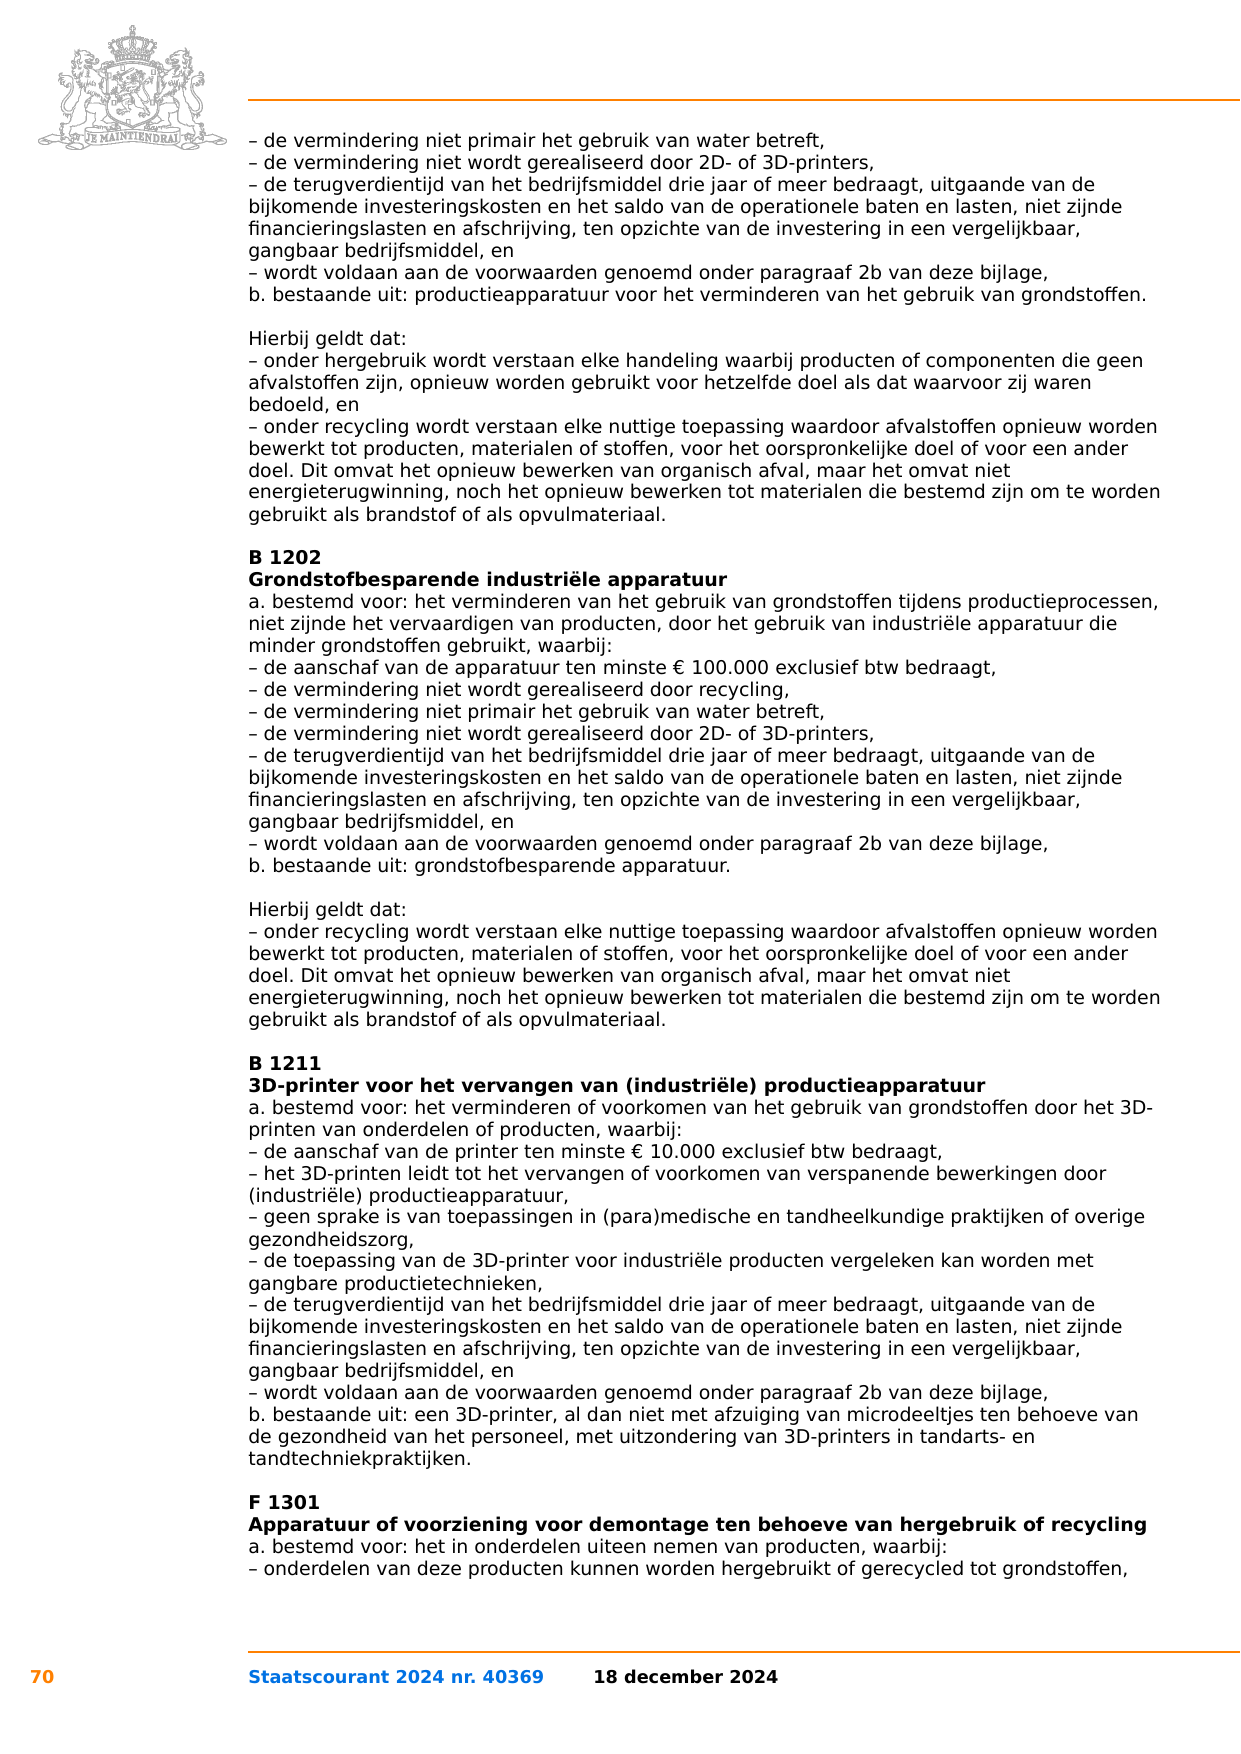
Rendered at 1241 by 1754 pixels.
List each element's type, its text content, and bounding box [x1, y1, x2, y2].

text – de toepassing van de 3D-printer voor industriële producten vergeleken kan worden met gangbare productietechnieken, [248, 1250, 1163, 1294]
text – onderdelen van deze producten kunnen worden hergebruikt of gerecycled tot grondstoffen, [248, 1558, 1163, 1580]
text 3D-printer voor het vervangen van (industriële) productieapparatuur [248, 1074, 1163, 1097]
picture [38, 25, 227, 150]
text – de terugverdientijd van het bedrijfsmiddel drie jaar of meer bedraagt, uitgaande van de bijkomende investeringskosten en het saldo van de operationele baten en lasten, niet zijnde financieringslasten en afschrijving, ten opzichte van de investering in een vergelijkbaar, gangbaar bedrijfsmiddel, en [248, 745, 1163, 833]
text a. bestemd voor: het verminderen van het gebruik van grondstoffen tijdens productieprocessen, niet zijnde het vervaardigen van producten, door het gebruik van industriële apparatuur die minder grondstoffen gebruikt, waarbij: [248, 591, 1163, 657]
text – de vermindering niet primair het gebruik van water betreft, [248, 130, 1163, 152]
text Grondstofbesparende industriële apparatuur [248, 569, 1163, 591]
text – onder recycling wordt verstaan elke nuttige toepassing waardoor afvalstoffen opnieuw worden bewerkt tot producten, materialen of stoffen, voor het oorspronkelijke doel of voor een ander doel. Dit omvat het opnieuw bewerken van organisch afval, maar het omvat niet energieterugwinning, noch het opnieuw bewerken tot materialen die bestemd zijn om te worden gebruikt als brandstof of als opvulmateriaal. [248, 921, 1163, 1031]
text – de vermindering niet wordt gerealiseerd door 2D- of 3D-printers, [248, 723, 1163, 745]
text – de terugverdientijd van het bedrijfsmiddel drie jaar of meer bedraagt, uitgaande van de bijkomende investeringskosten en het saldo van de operationele baten en lasten, niet zijnde financieringslasten en afschrijving, ten opzichte van de investering in een vergelijkbaar, gangbaar bedrijfsmiddel, en [248, 1294, 1163, 1382]
text – de aanschaf van de printer ten minste € 10.000 exclusief btw bedraagt, [248, 1141, 1163, 1162]
text – het 3D-printen leidt tot het vervangen of voorkomen van verspanende bewerkingen door (industriële) productieapparatuur, [248, 1162, 1163, 1206]
text Apparatuur of voorziening voor demontage ten behoeve van hergebruik of recycling [248, 1514, 1163, 1536]
text b. bestaande uit: productieapparatuur voor het verminderen van het gebruik van grondstoffen. [248, 284, 1163, 306]
text B 1202 [248, 547, 1163, 569]
text – onder recycling wordt verstaan elke nuttige toepassing waardoor afvalstoffen opnieuw worden bewerkt tot producten, materialen of stoffen, voor het oorspronkelijke doel of voor een ander doel. Dit omvat het opnieuw bewerken van organisch afval, maar het omvat niet energieterugwinning, noch het opnieuw bewerken tot materialen die bestemd zijn om te worden gebruikt als brandstof of als opvulmateriaal. [248, 416, 1163, 525]
text b. bestaande uit: grondstofbesparende apparatuur. [248, 855, 1163, 877]
text a. bestemd voor: het in onderdelen uiteen nemen van producten, waarbij: [248, 1536, 1163, 1558]
text – de vermindering niet primair het gebruik van water betreft, [248, 701, 1163, 723]
text B 1211 [248, 1053, 1163, 1074]
text – wordt voldaan aan de voorwaarden genoemd onder paragraaf 2b van deze bijlage, [248, 1382, 1163, 1404]
text – de vermindering niet wordt gerealiseerd door 2D- of 3D-printers, [248, 152, 1163, 174]
text – onder hergebruik wordt verstaan elke handeling waarbij producten of componenten die geen afvalstoffen zijn, opnieuw worden gebruikt voor hetzelfde doel als dat waarvoor zij waren bedoeld, en [248, 349, 1163, 416]
text b. bestaande uit: een 3D-printer, al dan niet met afzuiging van microdeeltjes ten behoeve van de gezondheid van het personeel, met uitzondering van 3D-printers in tandarts- en tandtechniekpraktijken. [248, 1404, 1163, 1470]
text – wordt voldaan aan de voorwaarden genoemd onder paragraaf 2b van deze bijlage, [248, 833, 1163, 855]
text – wordt voldaan aan de voorwaarden genoemd onder paragraaf 2b van deze bijlage, [248, 262, 1163, 284]
text – geen sprake is van toepassingen in (para)medische en tandheelkundige praktijken of overige gezondheidszorg, [248, 1206, 1163, 1250]
text – de vermindering niet wordt gerealiseerd door recycling, [248, 679, 1163, 701]
text – de terugverdientijd van het bedrijfsmiddel drie jaar of meer bedraagt, uitgaande van de bijkomende investeringskosten en het saldo van de operationele baten en lasten, niet zijnde financieringslasten en afschrijving, ten opzichte van de investering in een vergelijkbaar, gangbaar bedrijfsmiddel, en [248, 174, 1163, 262]
text Hierbij geldt dat: [248, 328, 1163, 349]
text F 1301 [248, 1492, 1163, 1514]
text Hierbij geldt dat: [248, 899, 1163, 921]
text a. bestemd voor: het verminderen of voorkomen van het gebruik van grondstoffen door het 3D-printen van onderdelen of producten, waarbij: [248, 1097, 1163, 1141]
text – de aanschaf van de apparatuur ten minste € 100.000 exclusief btw bedraagt, [248, 657, 1163, 679]
